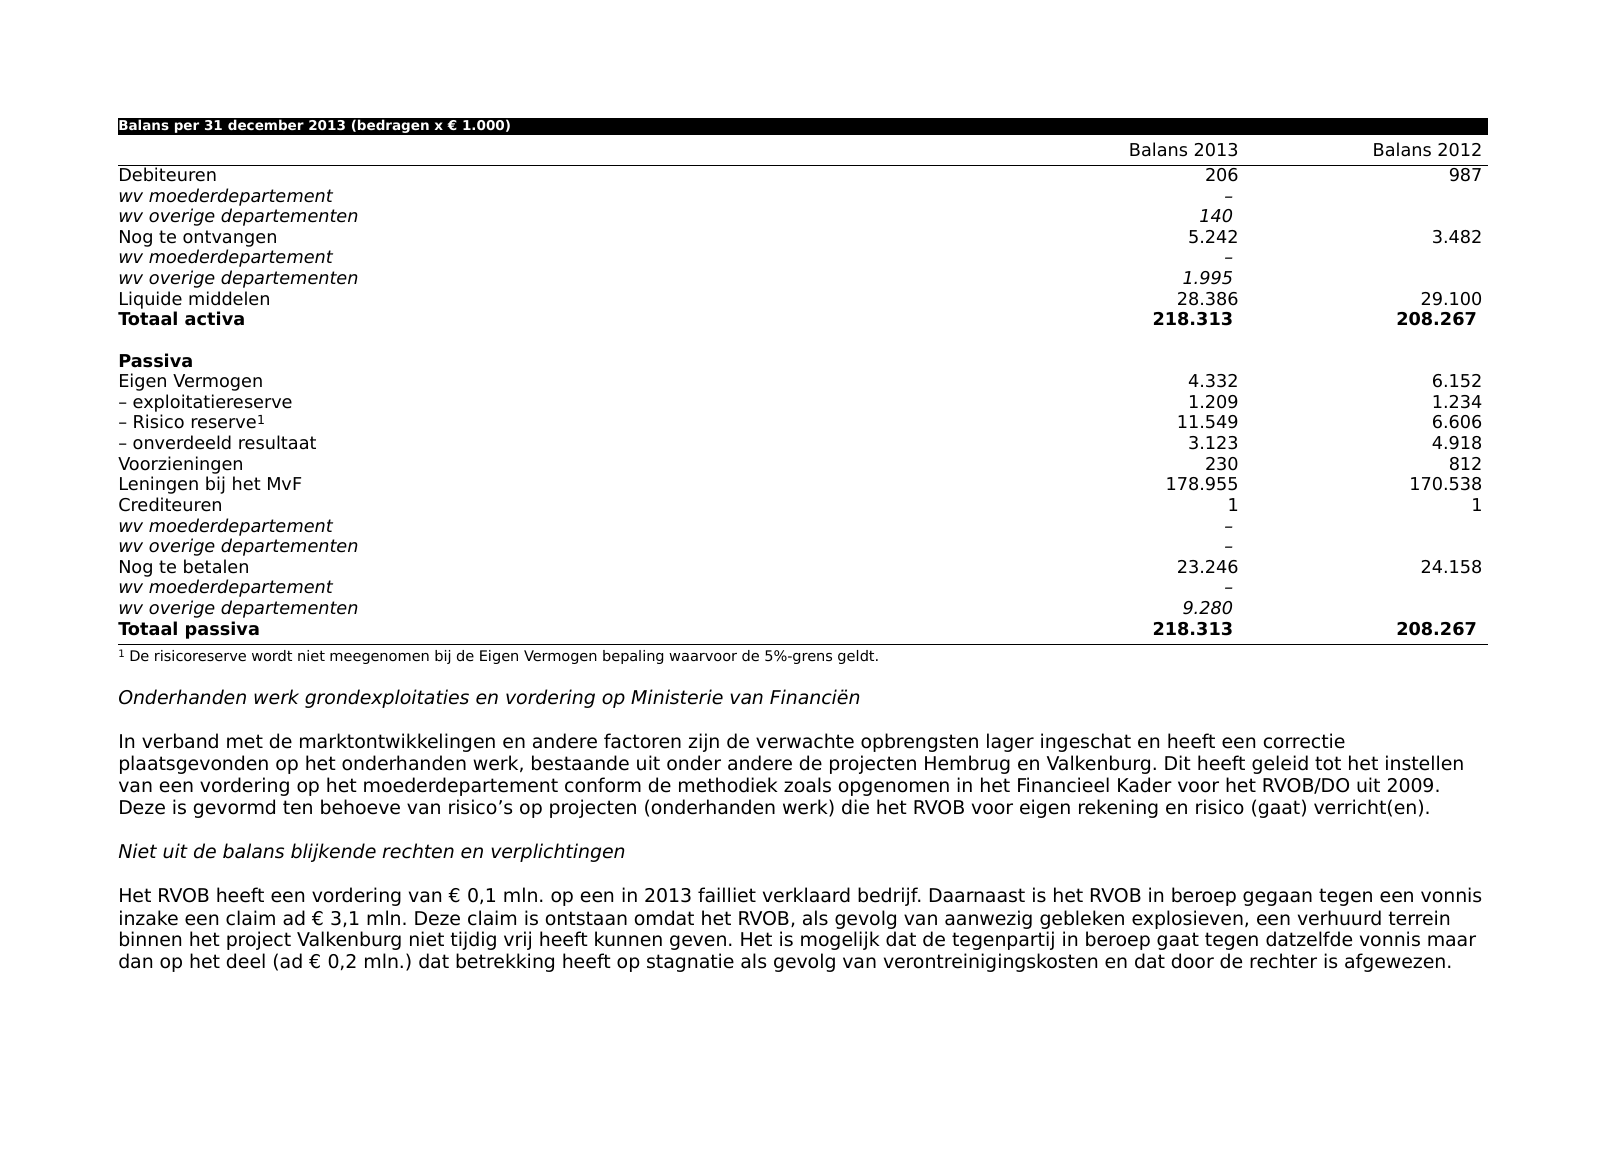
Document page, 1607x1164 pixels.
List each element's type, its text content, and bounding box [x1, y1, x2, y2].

table_cell 4.332 [1001, 371, 1244, 392]
table_cell – [1001, 186, 1244, 206]
table_header Balans per 31 december 2013 (bedragen x € 1.000) [118, 118, 1488, 134]
table_cell Crediteuren [118, 495, 1001, 516]
table_cell – [1001, 536, 1244, 557]
table_cell wv overige departementen [118, 536, 1001, 557]
subtitle Niet uit de balans blijkende rechten en verplichtingen [118, 841, 1488, 863]
table_cell 1.995 [1001, 268, 1244, 289]
table_cell [1245, 206, 1488, 227]
table_cell Totaal activa [118, 309, 1001, 330]
table_cell Nog te betalen [118, 557, 1001, 577]
table_cell – onverdeeld resultaat [118, 433, 1001, 454]
table_cell 3.482 [1245, 227, 1488, 247]
table_cell [1245, 516, 1488, 536]
table_cell 170.538 [1245, 474, 1488, 495]
table_cell wv overige departementen [118, 598, 1001, 619]
table_cell 812 [1245, 454, 1488, 474]
table_cell 1 De risicoreserve wordt niet meegenomen bij de Eigen Vermogen bepaling waarvoor de 5%-grens geldt. [118, 645, 1488, 665]
table_cell 218.313 [1001, 309, 1244, 330]
table_cell [1245, 598, 1488, 619]
table_cell 3.123 [1001, 433, 1244, 454]
table_cell Passiva [118, 351, 1001, 371]
table_cell [1245, 330, 1488, 351]
table_cell wv moederdepartement [118, 516, 1001, 536]
table_cell Balans 2012 [1245, 135, 1488, 165]
table_cell 987 [1245, 166, 1488, 186]
table_cell 24.158 [1245, 557, 1488, 577]
table_cell Totaal passiva [118, 619, 1001, 644]
table_cell – exploitatiereserve [118, 392, 1001, 412]
table_cell – Risico reserve1 [118, 413, 1001, 433]
table_cell – [1001, 578, 1244, 598]
table_cell 29.100 [1245, 289, 1488, 309]
table_cell 208.267 [1245, 619, 1488, 644]
table_cell wv moederdepartement [118, 248, 1001, 268]
table_cell Leningen bij het MvF [118, 474, 1001, 495]
table_cell Balans 2013 [1001, 135, 1244, 165]
table_cell – [1001, 516, 1244, 536]
table_cell 11.549 [1001, 413, 1244, 433]
table_cell 178.955 [1001, 474, 1244, 495]
table_cell 206 [1001, 166, 1244, 186]
table_cell 6.606 [1245, 413, 1488, 433]
table_cell [1001, 330, 1244, 351]
table_cell 218.313 [1001, 619, 1244, 644]
table_cell [118, 330, 1001, 351]
table_cell 4.918 [1245, 433, 1488, 454]
text Het RVOB heeft een vordering van € 0,1 mln. op een in 2013 failliet verklaard bedrijf. Daarnaast is het RVOB in beroep gegaan tegen een vonnis inzake een claim ad € 3,1 mln. Deze claim is ontstaan omdat het RVOB, als gevolg van aanwezig gebleken explosieven, een verhuurd terrein binnen het project Valkenburg niet tijdig vrij heeft kunnen geven. Het is mogelijk dat de tegenpartij in beroep gaat tegen datzelfde vonnis maar dan op het deel (ad € 0,2 mln.) dat betrekking heeft op stagnatie als gevolg van verontreinigingskosten en dat door de rechter is afgewezen. [118, 885, 1488, 973]
table_cell 9.280 [1001, 598, 1244, 619]
table_cell [1001, 351, 1244, 371]
table_cell 230 [1001, 454, 1244, 474]
table_cell [1245, 248, 1488, 268]
table_cell [1245, 186, 1488, 206]
table_cell [1245, 536, 1488, 557]
table_cell Liquide middelen [118, 289, 1001, 309]
table_cell Voorzieningen [118, 454, 1001, 474]
subtitle Onderhanden werk grondexploitaties en vordering op Ministerie van Financiën [118, 687, 1488, 709]
table_cell [1245, 268, 1488, 289]
table_cell Eigen Vermogen [118, 371, 1001, 392]
table_cell 1.209 [1001, 392, 1244, 412]
table_cell – [1001, 248, 1244, 268]
table_cell 1.234 [1245, 392, 1488, 412]
table_cell Nog te ontvangen [118, 227, 1001, 247]
table_cell wv overige departementen [118, 268, 1001, 289]
table_cell 28.386 [1001, 289, 1244, 309]
table_cell 140 [1001, 206, 1244, 227]
table_cell wv moederdepartement [118, 186, 1001, 206]
table_cell 6.152 [1245, 371, 1488, 392]
table_cell 208.267 [1245, 309, 1488, 330]
table_cell wv overige departementen [118, 206, 1001, 227]
text In verband met de marktontwikkelingen en andere factoren zijn de verwachte opbrengsten lager ingeschat en heeft een correctie plaatsgevonden op het onderhanden werk, bestaande uit onder andere de projecten Hembrug en Valkenburg. Dit heeft geleid tot het instellen van een vordering op het moederdepartement conform de methodiek zoals opgenomen in het Financieel Kader voor het RVOB/DO uit 2009. Deze is gevormd ten behoeve van risico’s op projecten (onderhanden werk) die het RVOB voor eigen rekening en risico (gaat) verricht(en). [118, 731, 1488, 819]
table_cell [1245, 578, 1488, 598]
table_cell 1 [1001, 495, 1244, 516]
table_cell 23.246 [1001, 557, 1244, 577]
table_cell wv moederdepartement [118, 578, 1001, 598]
table_cell Debiteuren [118, 166, 1001, 186]
table_cell 1 [1245, 495, 1488, 516]
table_cell 5.242 [1001, 227, 1244, 247]
table_cell [1245, 351, 1488, 371]
table_cell [118, 135, 1001, 165]
